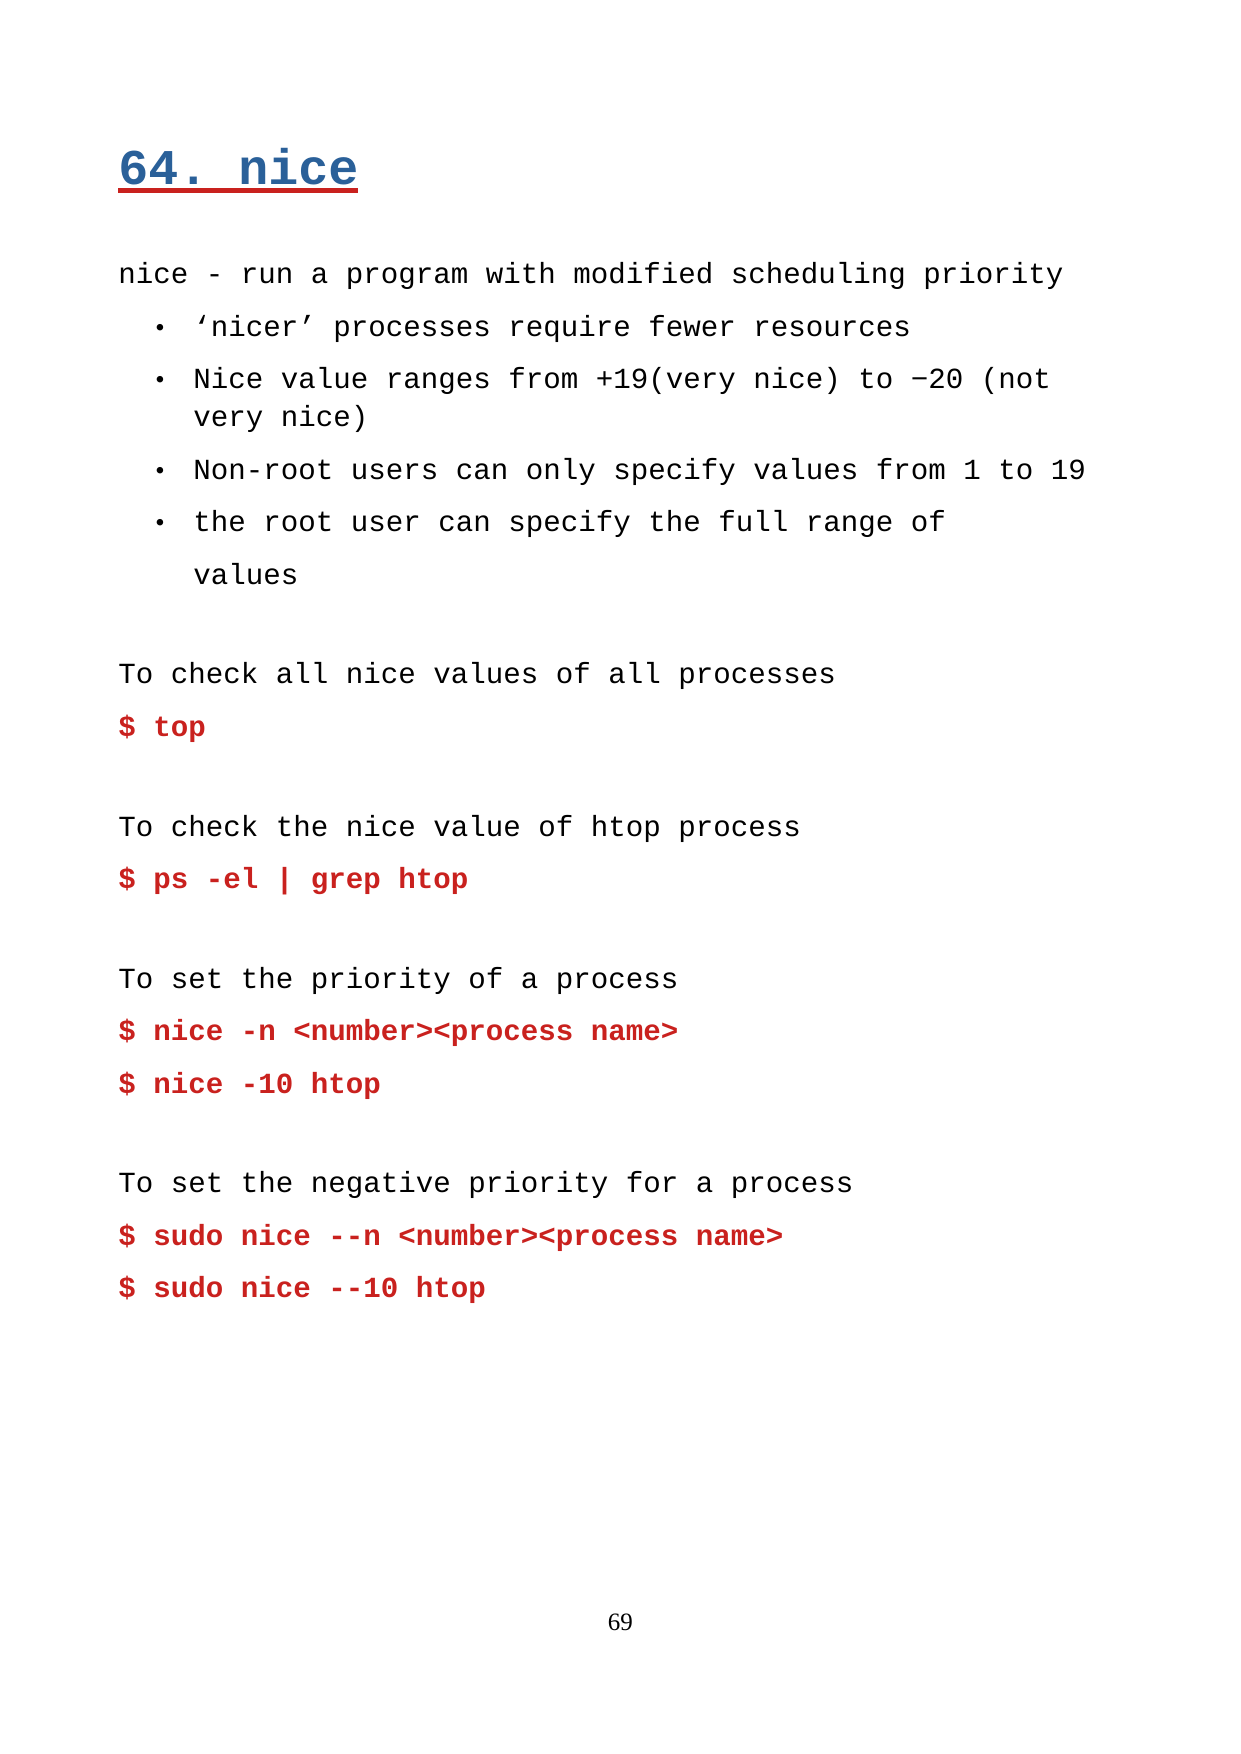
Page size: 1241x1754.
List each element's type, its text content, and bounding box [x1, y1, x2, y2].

text $ sudo nice --n <number><process name> [118, 1221, 1122, 1254]
subtitle 64. nice [118, 143, 1122, 200]
text To check all nice values of all processes [118, 659, 1122, 693]
text $ ps -el | grep htop [118, 864, 1122, 897]
text nice - run a program with modified scheduling priority [118, 259, 1122, 292]
list Non-root users can only specify values from 1 to 19 [156, 455, 1122, 488]
text To set the negative priority for a process [118, 1169, 1122, 1202]
text $ sudo nice --10 htop [118, 1274, 1122, 1307]
text $ nice -10 htop [118, 1069, 1122, 1102]
text To set the priority of a process [118, 964, 1122, 997]
text To check the nice value of htop process [118, 812, 1122, 845]
list the root user can specify the full range of [156, 507, 1122, 540]
list ‘nicer’ processes require fewer resources [156, 312, 1122, 345]
text $ nice -n <number><process name> [118, 1016, 1122, 1049]
list values [156, 560, 1122, 593]
text $ top [118, 712, 1122, 745]
list Nice value ranges from +19(very nice) to −20 (not very nice) [156, 364, 1122, 435]
